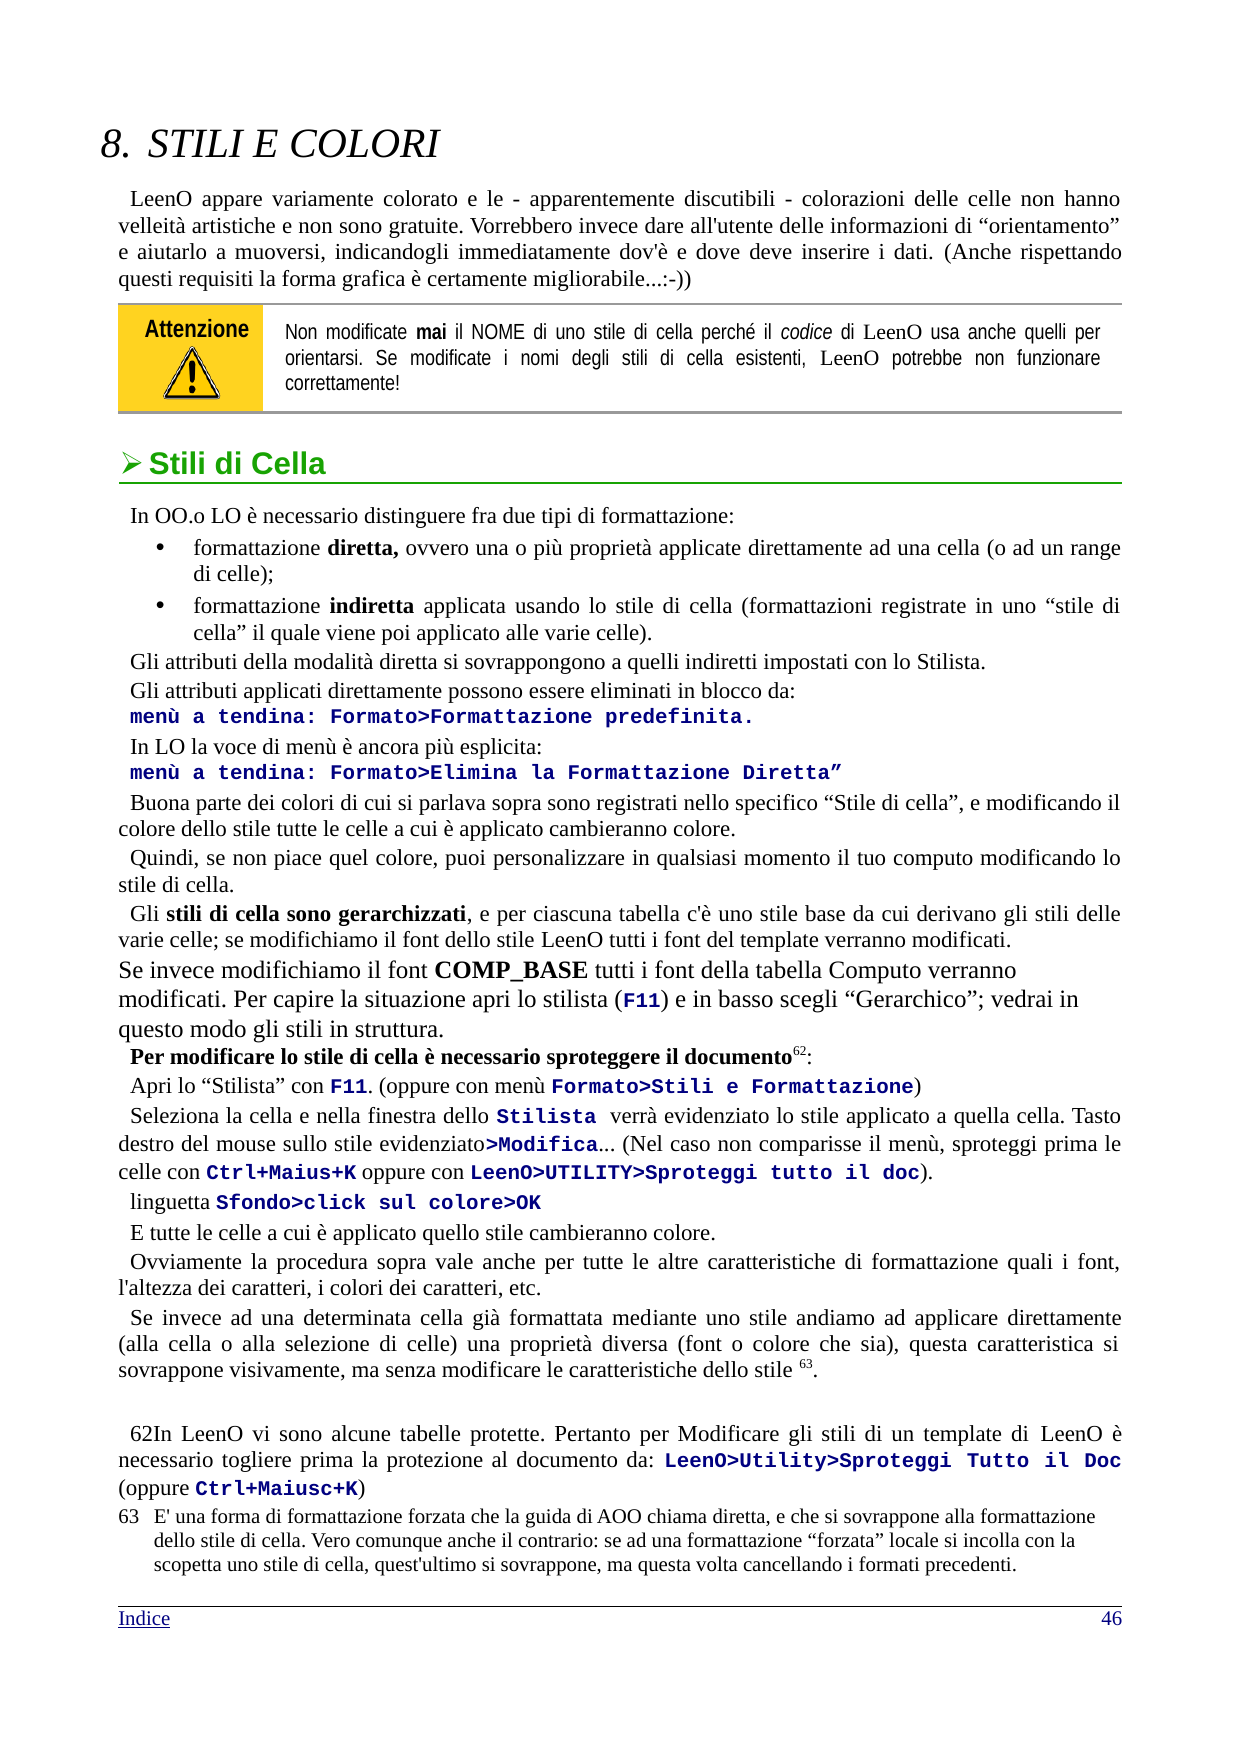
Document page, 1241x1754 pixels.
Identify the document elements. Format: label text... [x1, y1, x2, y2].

table_header Attenzione [118, 305, 263, 411]
text LeenO appare variamente colorato e le - apparentemente discutibili - colorazioni delle celle non hanno velleità artistiche e non sono gratuite. Vorrebbero invece dare all'utente delle informazioni di “orientamento” e aiutarlo a muoversi, indicandogli immediatamente dov'è e dove deve inserire i dati. (Anche rispettando questi requisiti la forma grafica è certamente migliorabile...:-)) [118, 186, 1122, 291]
text menù a tendina: Formato>Elimina la Formattazione Diretta” [118, 762, 1122, 786]
table_header Non modificate mai il NOME di uno stile di cella perché il codice di LeenO usa anche quelli per orientarsi. Se modificate i nomi degli stili di cella esistenti, LeenO potrebbe non funzionare correttamente! [264, 305, 1122, 411]
list formattazione diretta, ovvero una o più proprietà applicate direttamente ad una cella (o ad un range di celle); [156, 532, 1122, 587]
text Se invece ad una determinata cella già formattata mediante uno stile andiamo ad applicare direttamente (alla cella o alla selezione di celle) una proprietà diversa (font o colore che sia), questa caratteristica si sovrappone visivamente, ma senza modificare le caratteristiche dello stile . [118, 1304, 1122, 1383]
text Quindi, se non piace quel colore, puoi personalizzare in qualsiasi momento il tuo computo modificando lo stile di cella. [118, 844, 1122, 897]
text linguetta Sfondo>click sul colore>OK [118, 1188, 1122, 1216]
text In LO la voce di menù è ancora più esplicita: [118, 733, 1122, 759]
text Per modificare lo stile di cella è necessario sproteggere il documento: [118, 1043, 1122, 1069]
text Gli attributi della modalità diretta si sovrappongono a quelli indiretti impostati con lo Stilista. [118, 648, 1122, 674]
text Se invece modifichiamo il font COMP_BASE tutti i font della tabella Computo verranno modificati. Per capire la situazione apri lo stilista (F11) e in basso scegli “Gerarchico”; vedrai in questo modo gli stili in struttura. [118, 956, 1122, 1043]
text In OO.o LO è necessario distinguere fra due tipi di formattazione: [118, 502, 1122, 529]
text Seleziona la cella e nella finestra dello Stilista verrà evidenziato lo stile applicato a quella cella. Tasto destro del mouse sullo stile evidenziato>Modifica... (Nel caso non comparisse il menù, sproteggi prima le celle con Ctrl+Maius+K oppure con LeenO>UTILITY>Sproteggi tutto il doc). [118, 1102, 1122, 1185]
text Apri lo “Stilista” con F11. (oppure con menù Formato>Stili e Formattazione) [118, 1072, 1122, 1099]
text menù a tendina: Formato>Formattazione predefinita. [118, 706, 1122, 730]
text Gli stili di cella sono gerarchizzati, e per ciascuna tabella c'è uno stile base da cui derivano gli stili delle varie celle; se modifichiamo il font dello stile LeenO tutti i font del template verranno modificati. [118, 900, 1122, 953]
text Buona parte dei colori di cui si parlava sopra sono registrati nello specifico “Stile di cella”, e modificando il colore dello stile tutte le celle a cui è applicato cambieranno colore. [118, 789, 1122, 841]
list formattazione indiretta applicata usando lo stile di cella (formattazioni registrate in uno “stile di cella” il quale viene poi applicato alle varie celle). [156, 590, 1122, 645]
text E' una forma di formattazione forzata che la guida di AOO chiama diretta, e che si sovrappone alla formattazione dello stile di cella. Vero comunque anche il contrario: se ad una formattazione “forzata” locale si incolla con la scopetta uno stile di cella, quest'ultimo si sovrappone, ma questa volta cancellando i formati precedenti. [118, 1504, 1122, 1576]
text In LeenO vi sono alcune tabelle protette. Pertanto per Modificare gli stili di un template di LeenO è necessario togliere prima la protezione al documento da: LeenO>Utility>Sproteggi Tutto il Doc (oppure Ctrl+Maiusc+K) [118, 1419, 1122, 1501]
text Ovviamente la procedura sopra vale anche per tutte le altre caratteristiche di formattazione quali i font, l'altezza dei caratteri, i colori dei caratteri, etc. [118, 1248, 1122, 1301]
subtitle Stili di Cella [119, 445, 1122, 482]
text E tutte le celle a cui è applicato quello stile cambieranno colore. [118, 1219, 1122, 1245]
text Gli attributi applicati direttamente possono essere eliminati in blocco da: [118, 677, 1122, 703]
picture [159, 342, 224, 403]
subtitle STILI E COLORI [100, 118, 1122, 166]
